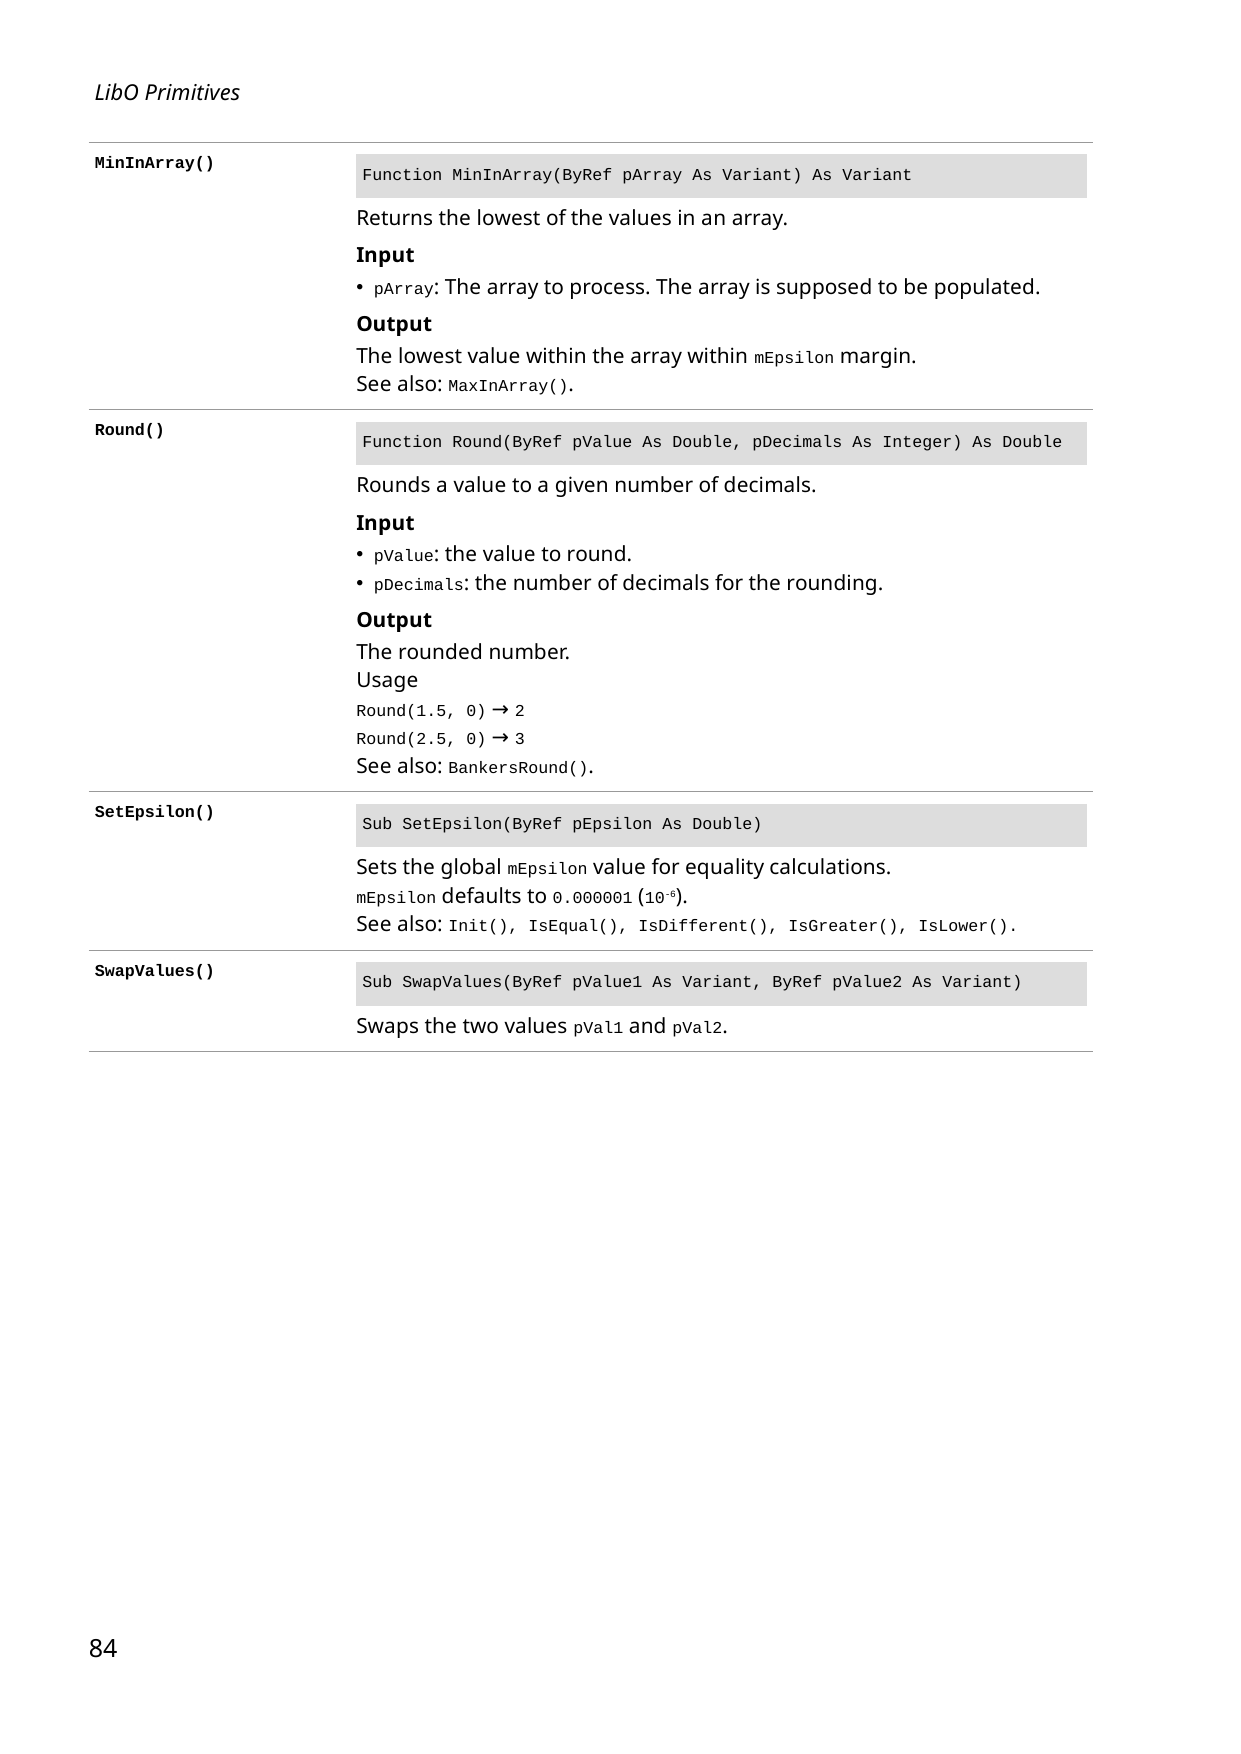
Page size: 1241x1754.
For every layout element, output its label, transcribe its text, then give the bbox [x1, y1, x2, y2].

table_cell Function MinInArray(ByRef pArray As Variant) As Variant Returns the lowest of the values in an array. Input pArray: The array to process. The array is supposed to be populated. Output The lowest value within the array within mEpsilon margin. See also: MaxInArray(). [350, 143, 1093, 409]
table_cell Sub SetEpsilon(ByRef pEpsilon As Double) Sets the global mEpsilon value for equality calculations. mEpsilon defaults to 0.000001 (10-6). See also: Init(), IsEqual(), IsDifferent(), IsGreater(), IsLower(). [350, 792, 1093, 949]
table_cell Sub SwapValues(ByRef pValue1 As Variant, ByRef pValue2 As Variant) Swaps the two values pVal1 and pVal2. [350, 951, 1093, 1051]
table_cell SwapValues() [89, 951, 350, 1051]
table_cell SetEpsilon() [89, 792, 350, 949]
table_cell Round() [89, 410, 350, 791]
table_cell Function Round(ByRef pValue As Double, pDecimals As Integer) As Double Rounds a value to a given number of decimals. Input pValue: the value to round. pDecimals: the number of decimals for the rounding. Output The rounded number. Usage Round(1.5, 0) → 2 Round(2.5, 0) → 3 See also: BankersRound(). [350, 410, 1093, 791]
table_cell MinInArray() [89, 143, 350, 409]
